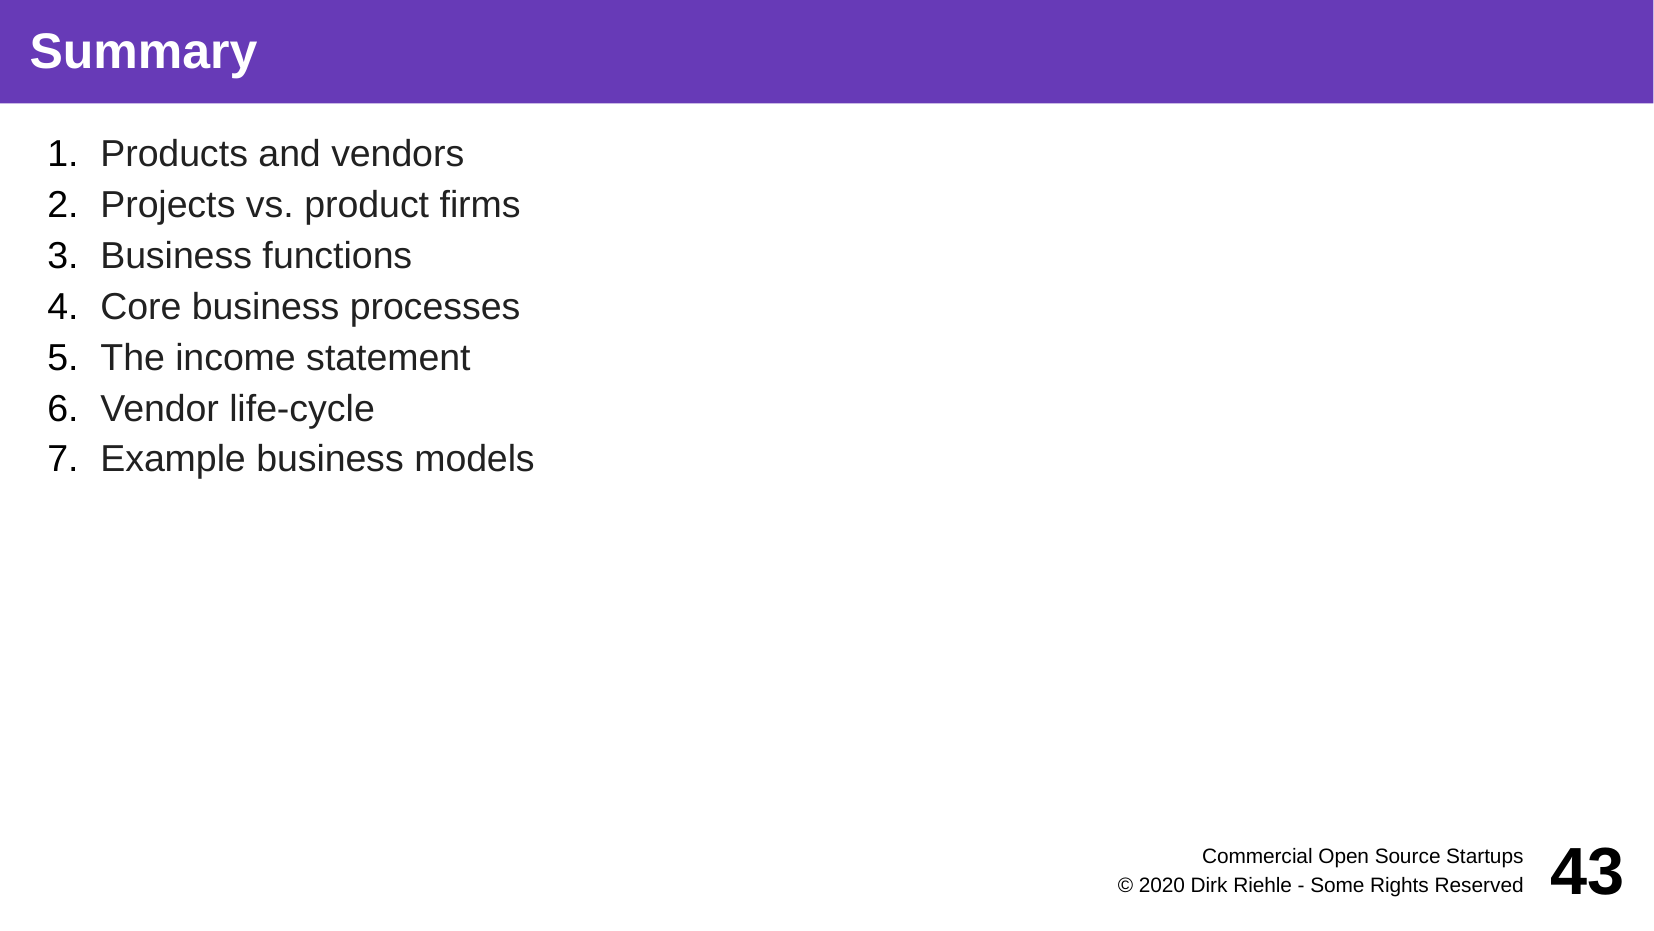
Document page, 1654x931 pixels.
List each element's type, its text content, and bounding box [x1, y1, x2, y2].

title Summary [0, 0, 1654, 104]
list Products and vendors Projects vs. product firms Business functions Core business processes The income statement Vendor life-cycle Example business models [29, 132, 1625, 813]
